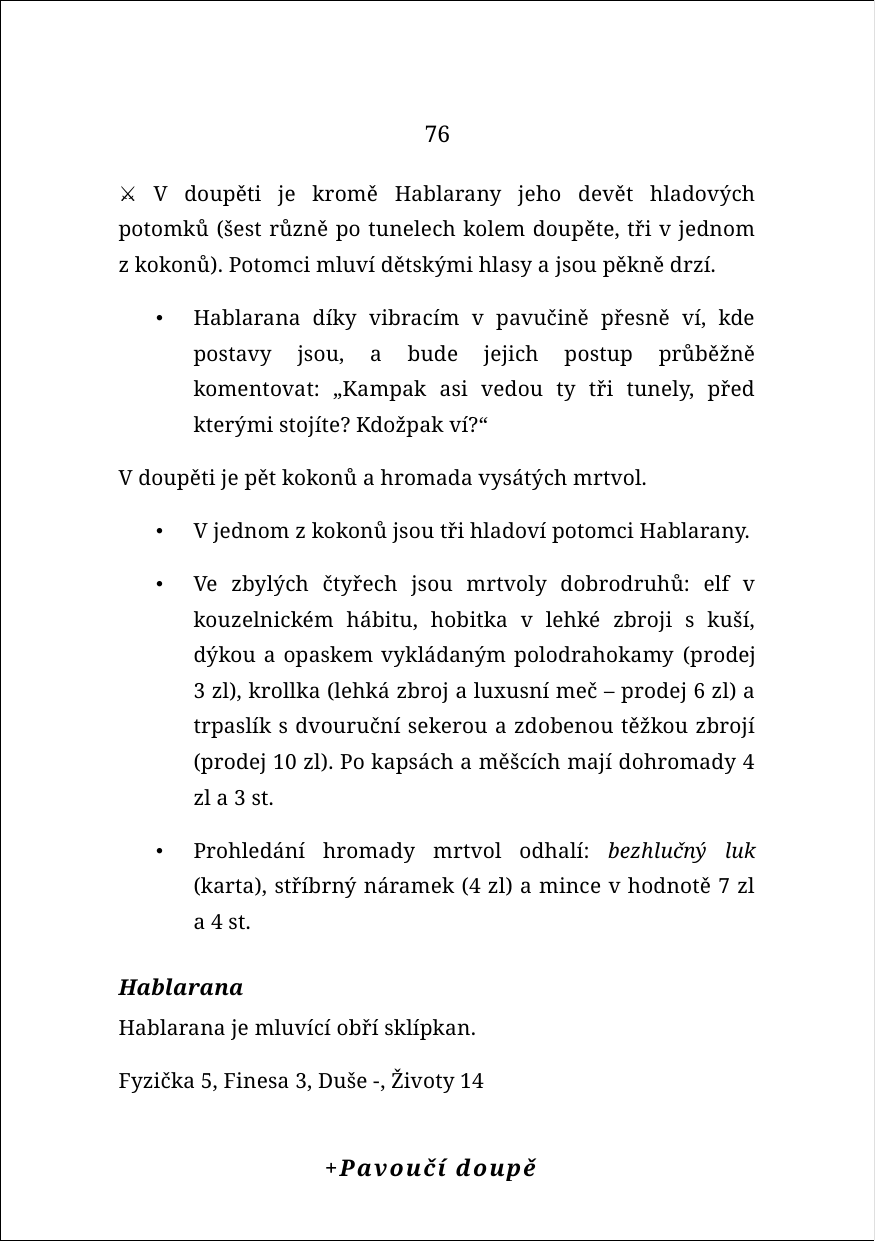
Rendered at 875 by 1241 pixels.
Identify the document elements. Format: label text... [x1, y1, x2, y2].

subtitle Hablarana [118, 972, 756, 1002]
text Hablarana je mluvící obří sklípkan. [118, 1013, 756, 1042]
text V doupěti je pět kokonů a hromada vysátých mrtvol. [118, 463, 756, 491]
list Prohledání hromady mrtvol odhalí: bezhlučný luk (karta), stříbrný náramek (4 zl) a mince v hodnotě 7 zl a 4 st. [156, 836, 756, 935]
text ⚔ V doupěti je kromě Hablarany jeho devět hladových potomků (šest různě po tunelech kolem doupěte, tři v jednom z kokonů). Potomci mluví dětskými hlasy a jsou pěkně drzí. [118, 179, 756, 278]
list Hablarana díky vibracím v pavučině přesně ví, kde postavy jsou, a bude jejich postup průběžně komentovat: „Kampak asi vedou ty tři tunely, před kterými stojíte? Kdožpak ví?“ [156, 303, 756, 438]
list Ve zbylých čtyřech jsou mrtvoly dobrodruhů: elf v kouzelnickém hábitu, hobitka v lehké zbroji s kuší, dýkou a opaskem vykládaným polodrahokamy (prodej 3 zl), krollka (lehká zbroj a luxusní meč – prodej 6 zl) a trpaslík s dvouruční sekerou a zdobenou těžkou zbrojí (prodej 10 zl). Po kapsách a měšcích mají dohromady 4 zl a 3 st. [156, 569, 756, 811]
text Fyzička 5, Finesa 3, Duše -, Životy 14 [118, 1067, 756, 1095]
list V jednom z kokonů jsou tři hladoví potomci Hablarany. [156, 516, 756, 545]
